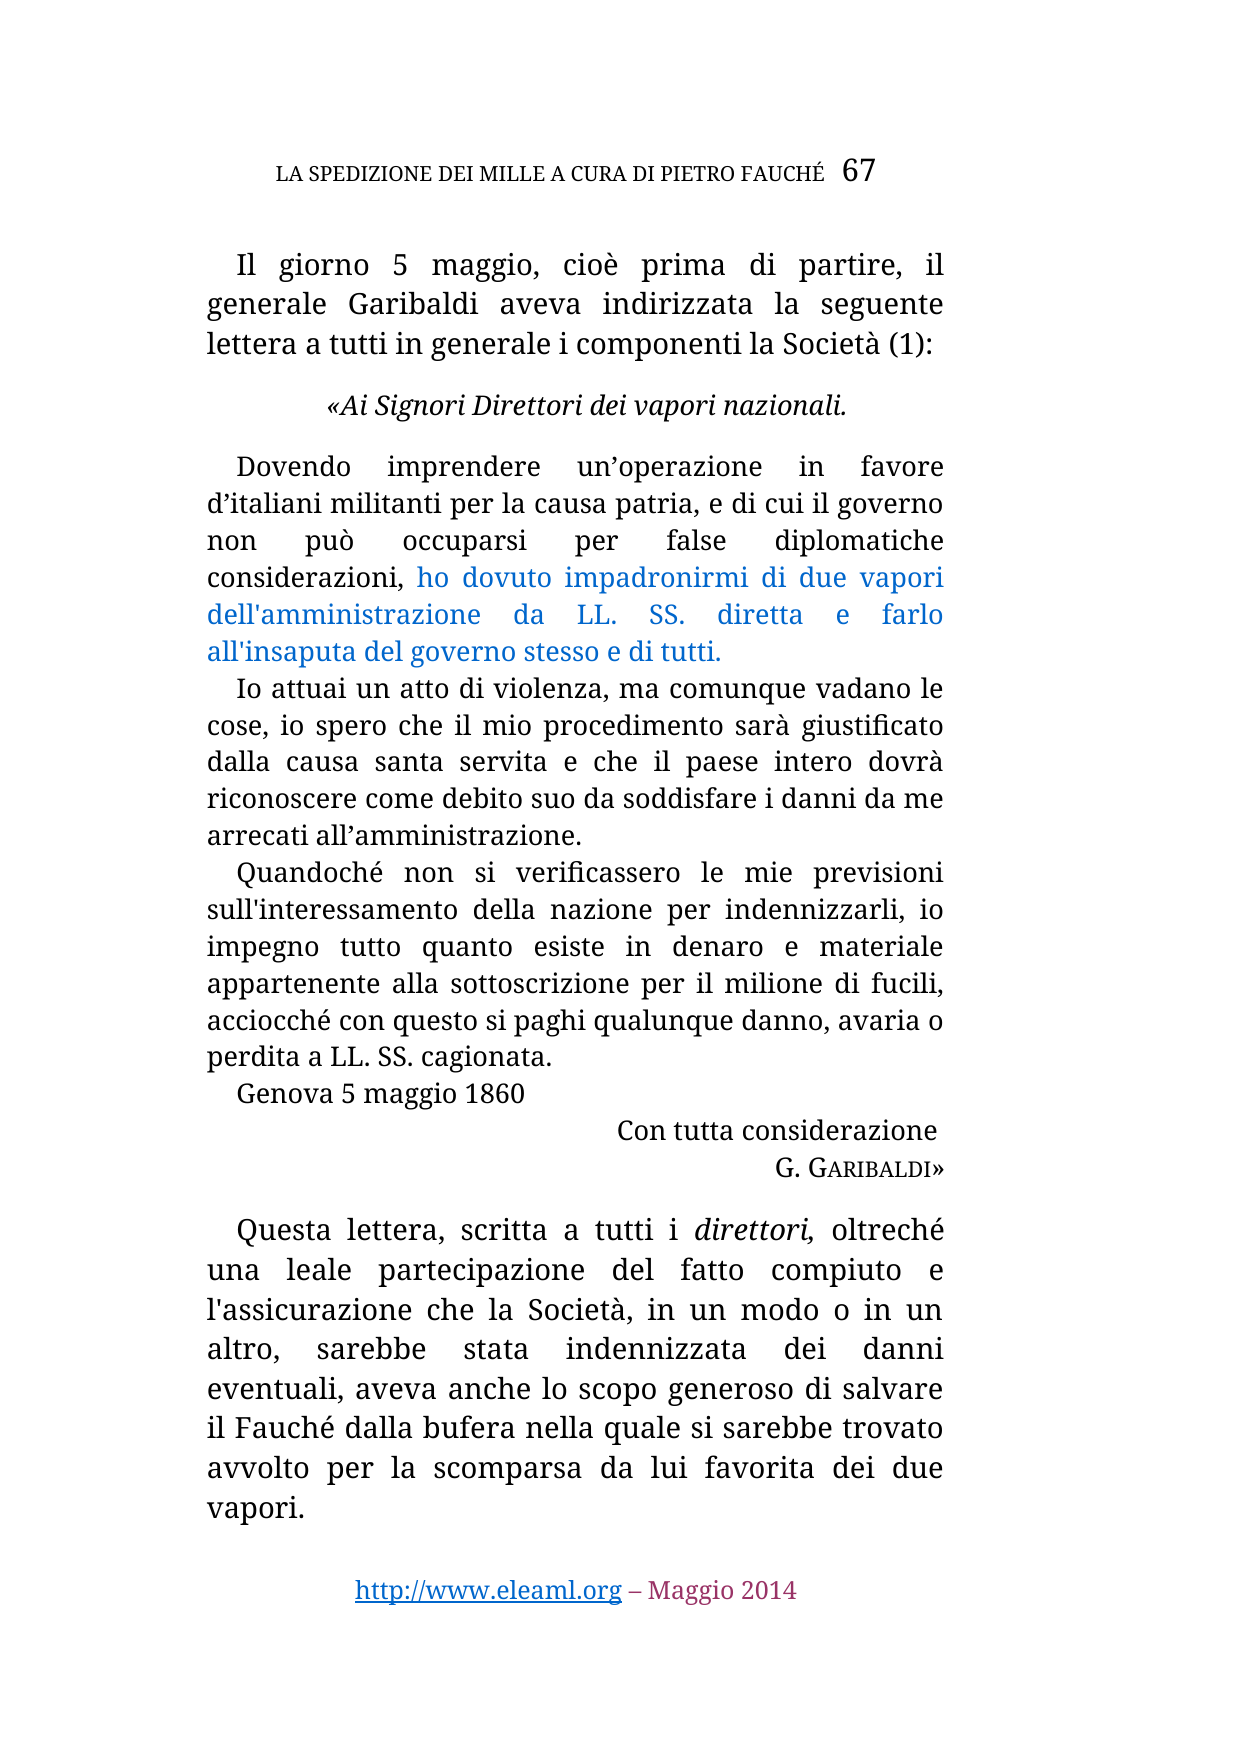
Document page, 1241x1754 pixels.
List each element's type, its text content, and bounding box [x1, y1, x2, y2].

text Questa lettera, scritta a tutti i direttori, oltreché una leale partecipazione del fatto compiuto e l'assicurazione che la Società, in un modo o in un altro, sarebbe stata indennizzata dei danni eventuali, aveva anche lo scopo generoso di salvare il Fauché dalla bufera nella quale si sarebbe trovato avvolto per la scomparsa da lui favorita dei due vapori. [207, 1209, 945, 1527]
text G. Garibaldi» [207, 1148, 945, 1185]
text Genova 5 maggio 1860 [207, 1075, 945, 1112]
text Dovendo imprendere un’operazione in favore d’italiani militanti per la causa patria, e di cui il governo non può occuparsi per false diplomatiche considerazioni, ho dovuto impadronirmi di due vapori dell'amministrazione da LL. SS. diretta e farlo all'insaputa del governo stesso e di tutti. [207, 448, 945, 669]
text Il giorno 5 maggio, cioè prima di partire, il generale Garibaldi aveva indirizzata la seguente lettera a tutti in generale i componenti la Società (1): [207, 244, 945, 363]
text Quandoché non si verificassero le mie previsioni sull'interessamento della nazione per indennizzarli, io impegno tutto quanto esiste in denaro e materiale appartenente alla sottoscrizione per il milione di fucili, acciocché con questo si paghi qualunque danno, avaria o perdita a LL. SS. cagionata. [207, 853, 945, 1075]
text «Ai Signori Direttori dei vapori nazionali. [207, 387, 945, 424]
text Con tutta considerazione [207, 1112, 945, 1148]
text Io attuai un atto di violenza, ma comunque vadano le cose, io spero che il mio procedimento sarà giustificato dalla causa santa servita e che il paese intero dovrà riconoscere come debito suo da soddisfare i danni da me arrecati all’amministrazione. [207, 669, 945, 853]
